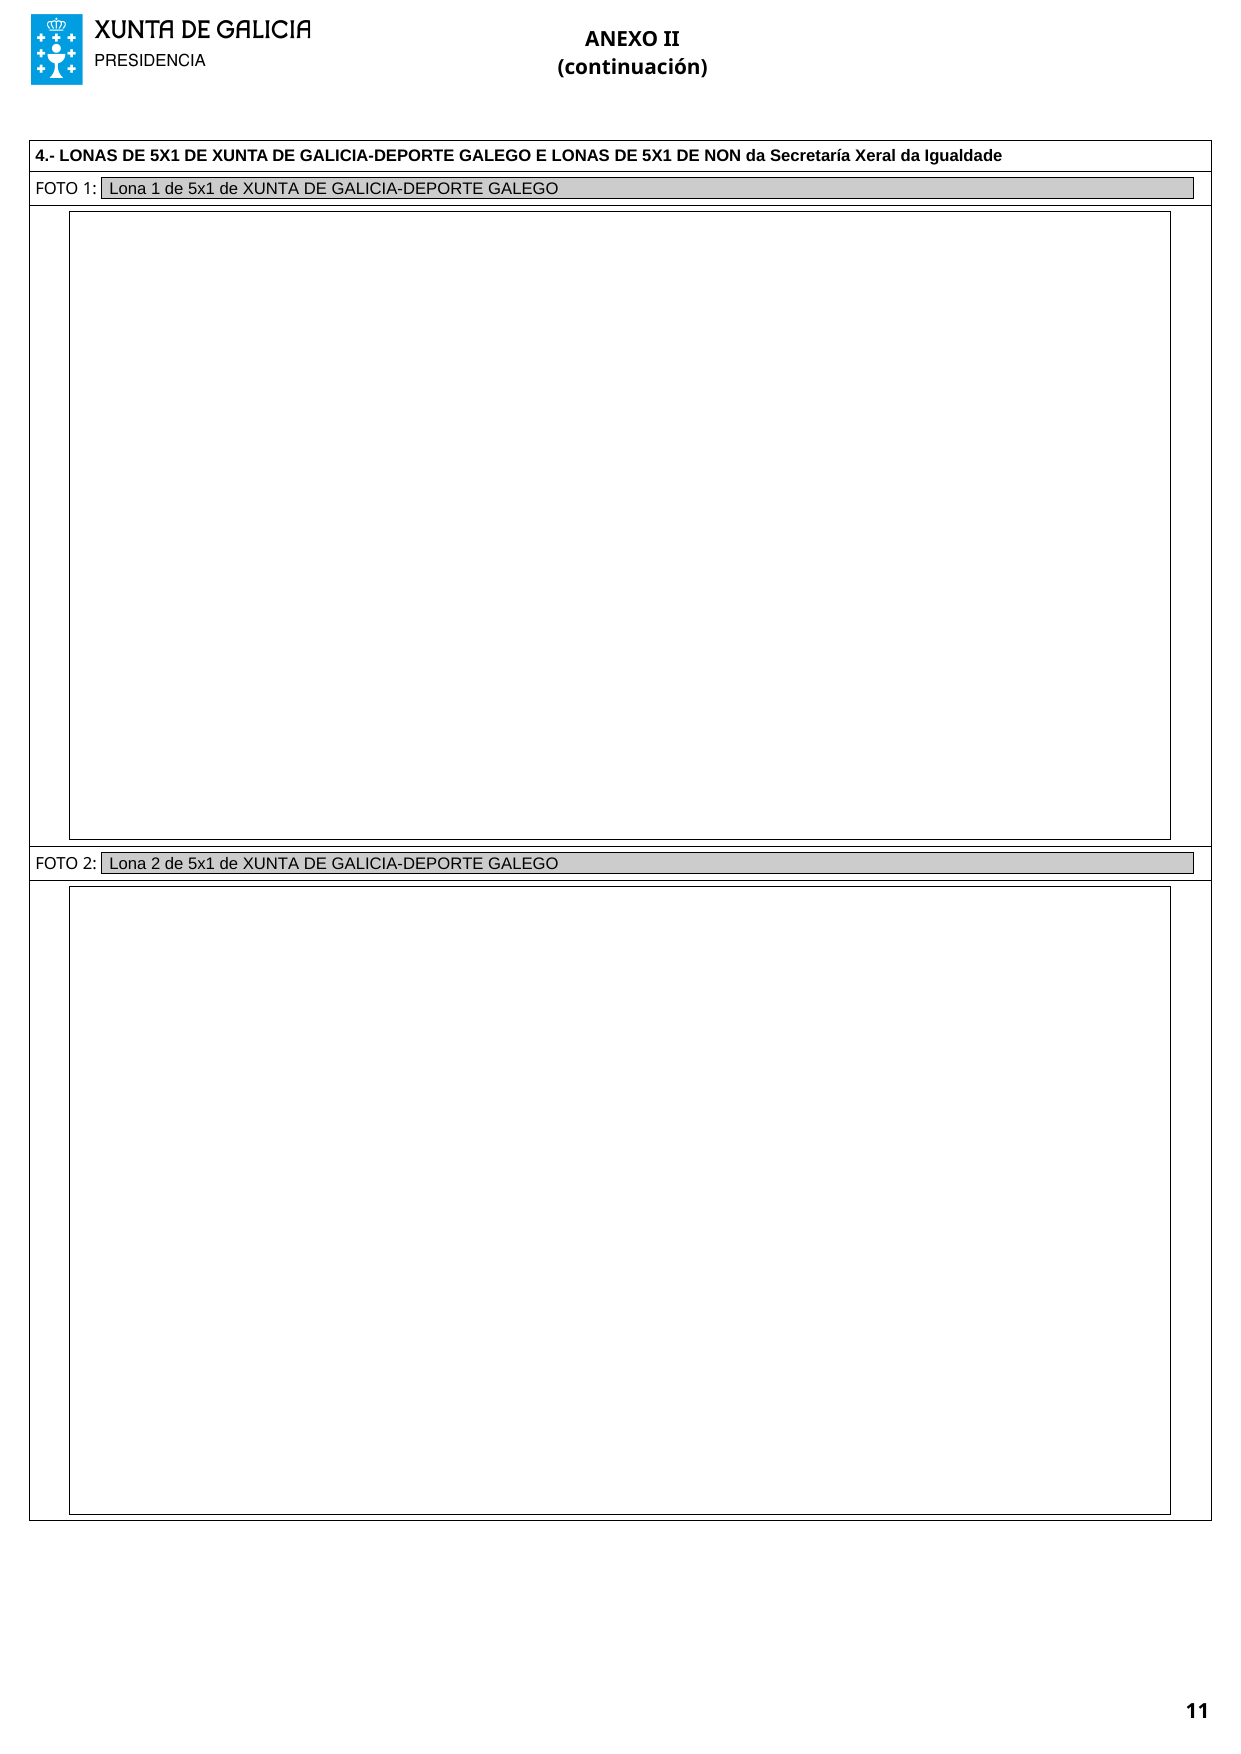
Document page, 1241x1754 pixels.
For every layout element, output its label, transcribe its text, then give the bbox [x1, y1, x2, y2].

picture [38, 50, 44, 57]
picture [48, 55, 64, 77]
picture [68, 50, 75, 57]
picture [68, 34, 75, 41]
table_cell FOTO 2: [30, 847, 1211, 880]
table_cell [30, 881, 1211, 1520]
picture [53, 45, 60, 52]
table_cell FOTO 1: [30, 172, 1211, 205]
picture [53, 34, 60, 41]
picture [83, 14, 311, 85]
table_cell [30, 206, 1211, 846]
picture [38, 65, 45, 72]
table_header 4.- LONAS DE 5X1 DE XUNTA DE GALICIA-DEPORTE GALEGO E LONAS DE 5X1 DE NON da Secretaría Xeral da Igualdade [30, 141, 1211, 171]
picture [38, 34, 45, 41]
picture [68, 65, 75, 72]
